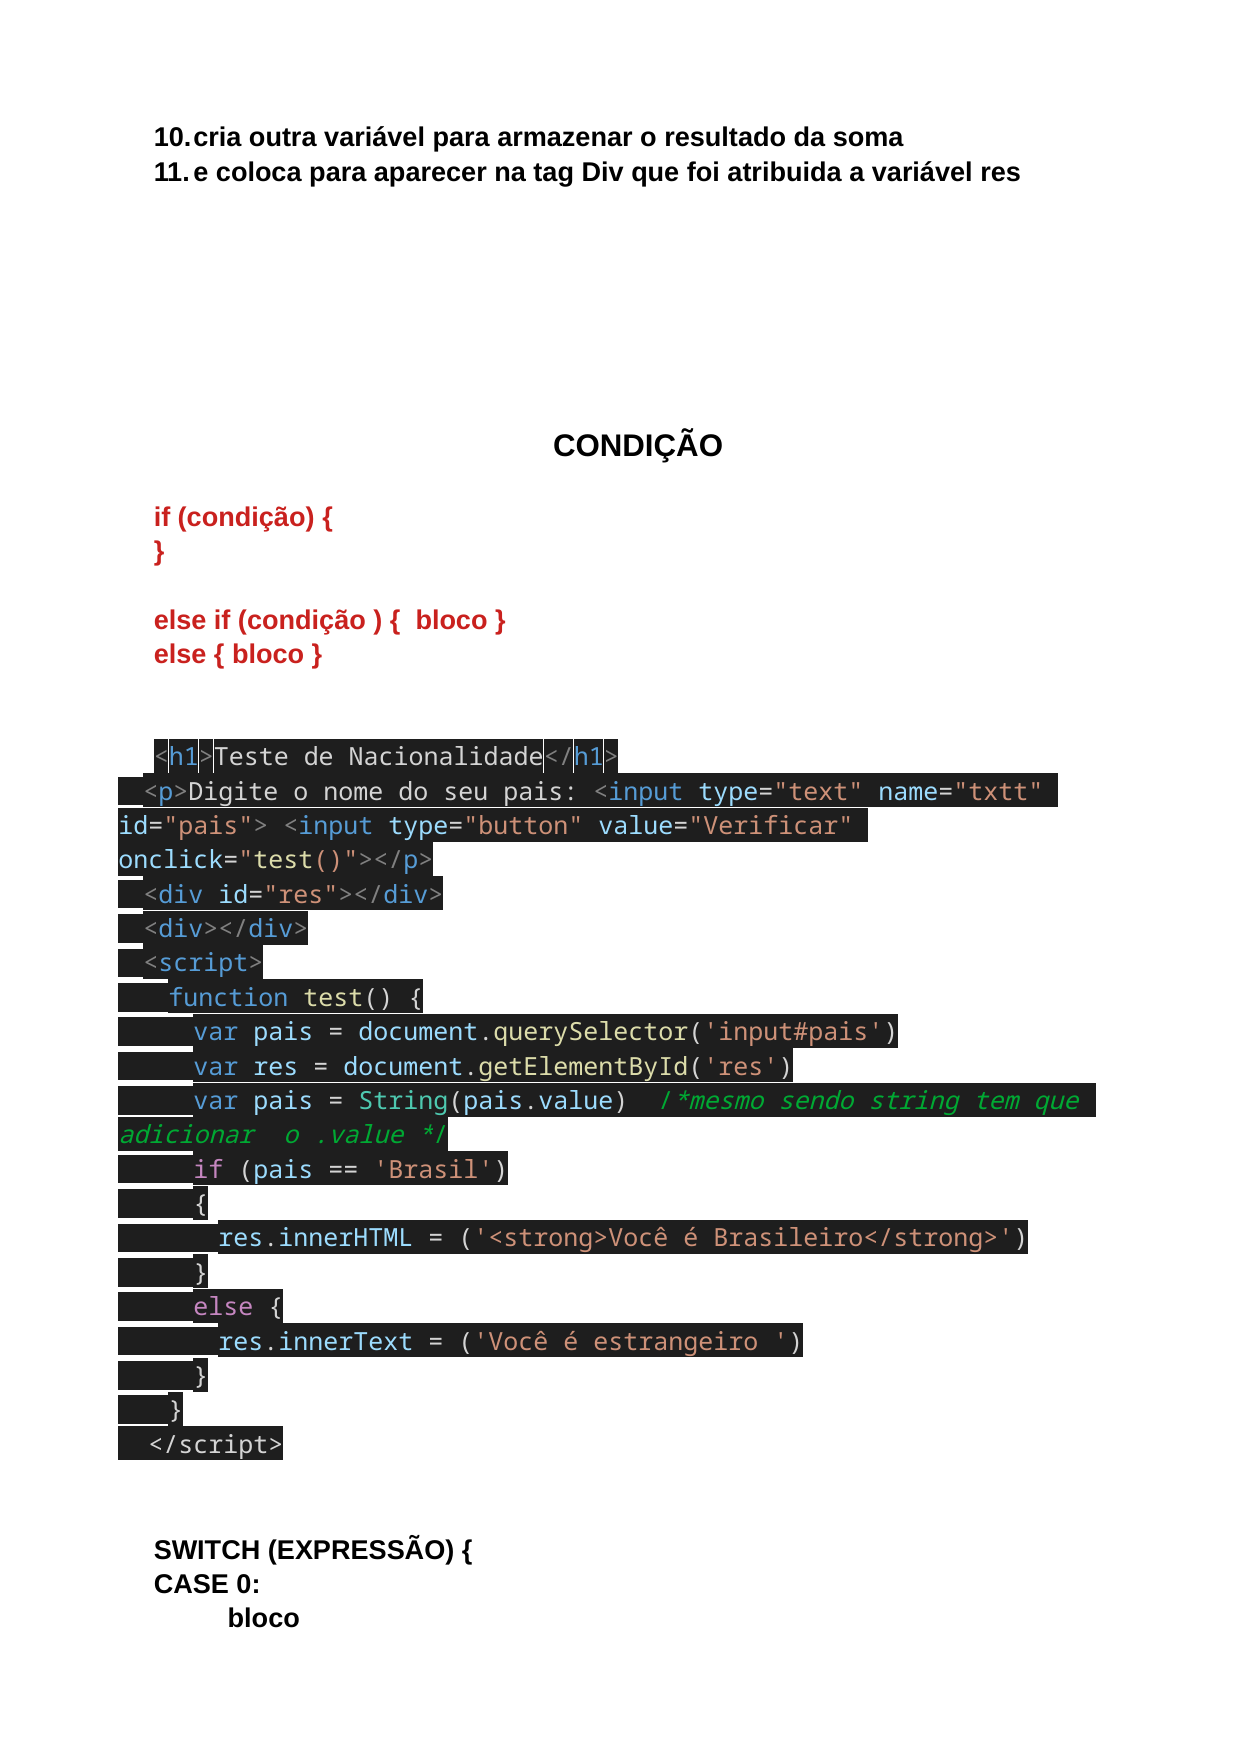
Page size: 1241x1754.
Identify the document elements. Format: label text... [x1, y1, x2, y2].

text else { [118, 1288, 1122, 1323]
text else { bloco } [153, 635, 1122, 670]
text <script> [118, 945, 1122, 979]
text res.innerHTML = ('<strong>Você é Brasileiro</strong>') [118, 1220, 1122, 1254]
text <div></div> [118, 910, 1122, 945]
text { [118, 1185, 1122, 1220]
text var res = document.getElementById('res') [118, 1048, 1122, 1082]
text if (condição) { [153, 498, 1122, 532]
text bloco [153, 1599, 1122, 1634]
text var pais = String(pais.value) /*mesmo sendo string tem que adicionar o .value */ [118, 1082, 1122, 1151]
text var pais = document.querySelector('input#pais') [118, 1013, 1122, 1048]
text <p>Digite o nome do seu pais: <input type="text" name="txtt" id="pais"> <input type="button" value="Verificar" onclick="test()"></p> [118, 773, 1122, 876]
text <div id="res"></div> [118, 876, 1122, 910]
text function test() { [118, 979, 1122, 1013]
text CONDIÇÃO [153, 427, 1122, 463]
text else if (condição ) { bloco } [153, 601, 1122, 635]
text if (pais == 'Brasil') [118, 1151, 1122, 1185]
text res.innerText = ('Você é estrangeiro ') [118, 1323, 1122, 1357]
list e coloca para aparecer na tag Div que foi atribuida a variável res [153, 152, 1122, 187]
list cria outra variável para armazenar o resultado da soma [153, 118, 1122, 152]
text } [153, 532, 1122, 567]
text CASE 0: [153, 1565, 1122, 1599]
text } [118, 1254, 1122, 1288]
text } [118, 1392, 1122, 1426]
text } [118, 1357, 1122, 1392]
text SWITCH (EXPRESSÃO) { [153, 1531, 1122, 1565]
text <h1>Teste de Nacionalidade</h1> [153, 738, 1122, 773]
text </script> [118, 1426, 1122, 1460]
